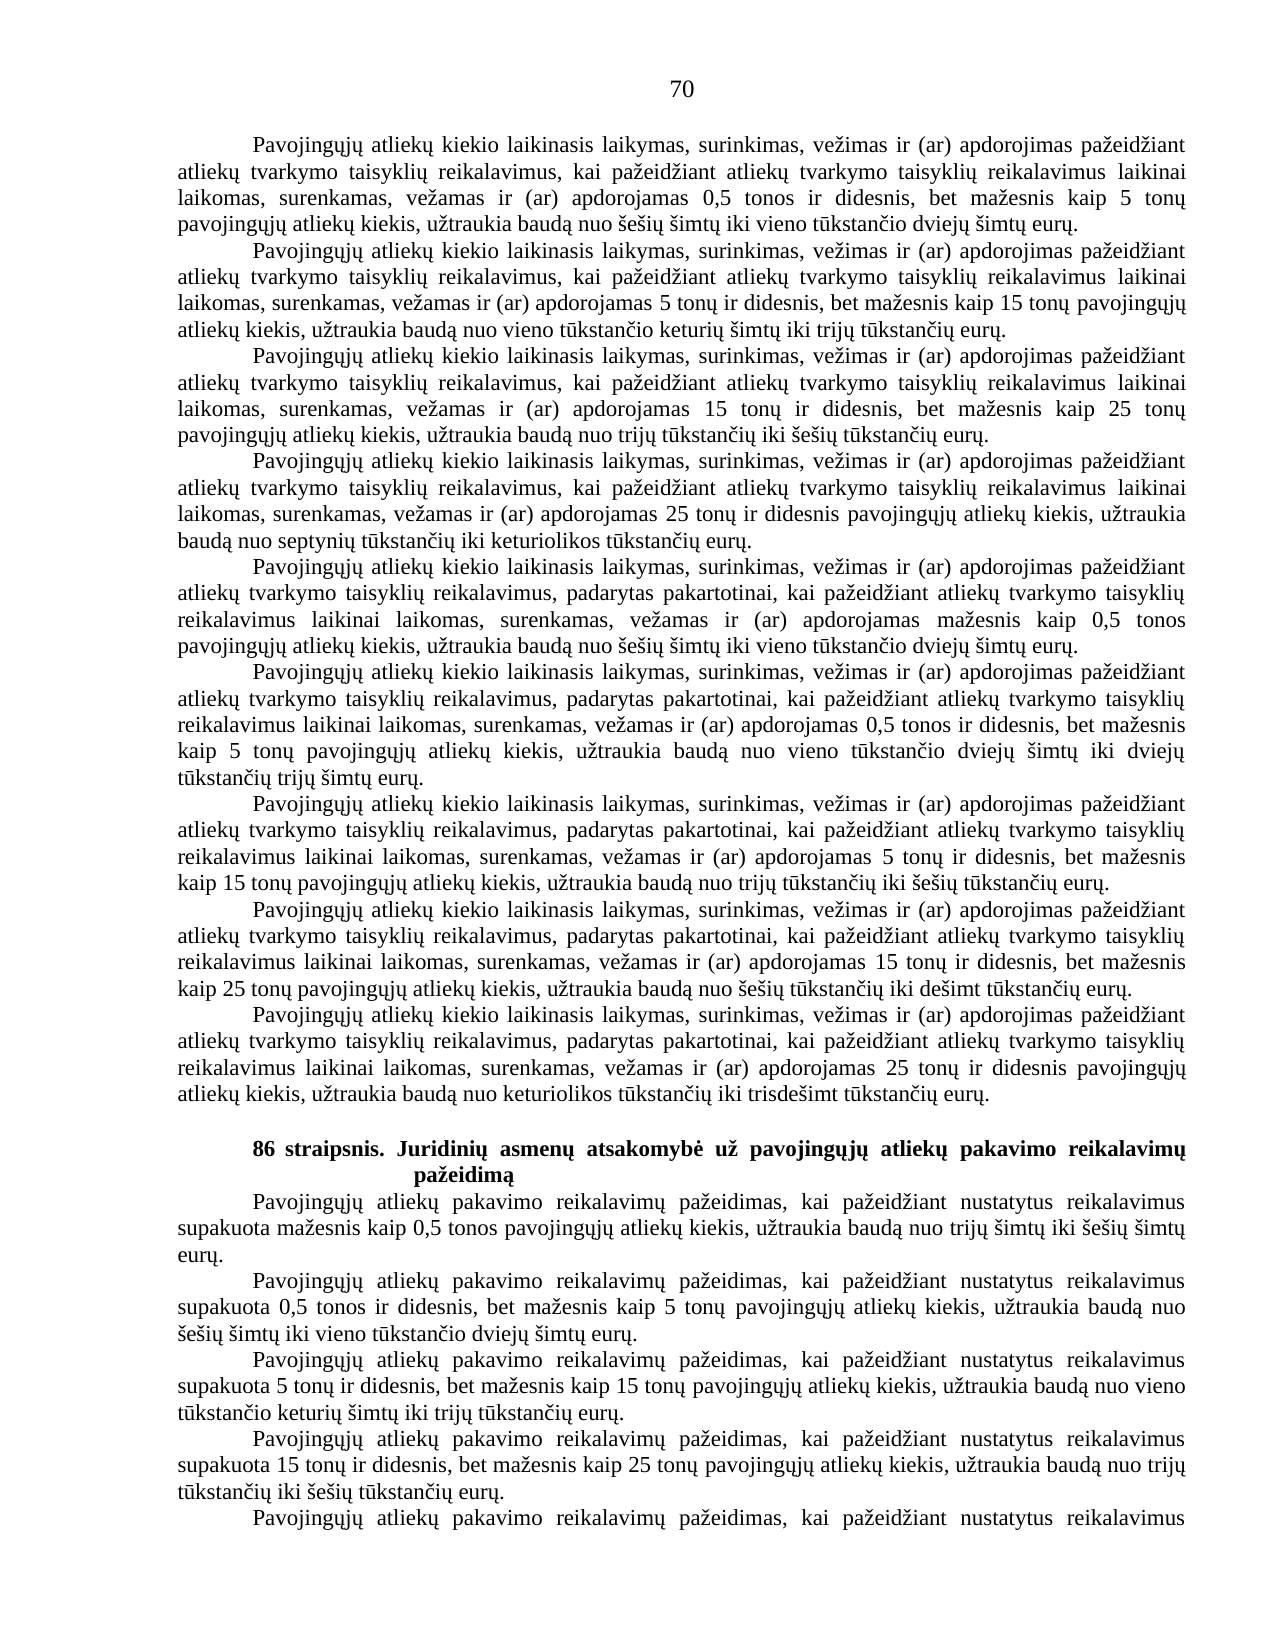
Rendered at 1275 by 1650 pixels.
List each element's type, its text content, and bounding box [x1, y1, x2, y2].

text Pavojingųjų atliekų kiekio laikinasis laikymas, surinkimas, vežimas ir (ar) apdorojimas pažeidžiant atliekų tvarkymo taisyklių reikalavimus, padarytas pakartotinai, kai pažeidžiant atliekų tvarkymo taisyklių reikalavimus laikinai laikomas, surenkamas, vežamas ir (ar) apdorojamas 25 tonų ir didesnis pavojingųjų atliekų kiekis, užtraukia baudą nuo keturiolikos tūkstančių iki trisdešimt tūkstančių eurų. [177, 1001, 1186, 1106]
text Pavojingųjų atliekų pakavimo reikalavimų pažeidimas, kai pažeidžiant nustatytus reikalavimus [177, 1504, 1186, 1531]
text Pavojingųjų atliekų pakavimo reikalavimų pažeidimas, kai pažeidžiant nustatytus reikalavimus supakuota 5 tonų ir didesnis, bet mažesnis kaip 15 tonų pavojingųjų atliekų kiekis, užtraukia baudą nuo vieno tūkstančio keturių šimtų iki trijų tūkstančių eurų. [177, 1346, 1186, 1425]
text Pavojingųjų atliekų kiekio laikinasis laikymas, surinkimas, vežimas ir (ar) apdorojimas pažeidžiant atliekų tvarkymo taisyklių reikalavimus, padarytas pakartotinai, kai pažeidžiant atliekų tvarkymo taisyklių reikalavimus laikinai laikomas, surenkamas, vežamas ir (ar) apdorojamas 15 tonų ir didesnis, bet mažesnis kaip 25 tonų pavojingųjų atliekų kiekis, užtraukia baudą nuo šešių tūkstančių iki dešimt tūkstančių eurų. [177, 896, 1186, 1001]
text Pavojingųjų atliekų pakavimo reikalavimų pažeidimas, kai pažeidžiant nustatytus reikalavimus supakuota mažesnis kaip 0,5 tonos pavojingųjų atliekų kiekis, užtraukia baudą nuo trijų šimtų iki šešių šimtų eurų. [177, 1188, 1186, 1267]
text Pavojingųjų atliekų kiekio laikinasis laikymas, surinkimas, vežimas ir (ar) apdorojimas pažeidžiant atliekų tvarkymo taisyklių reikalavimus, padarytas pakartotinai, kai pažeidžiant atliekų tvarkymo taisyklių reikalavimus laikinai laikomas, surenkamas, vežamas ir (ar) apdorojamas mažesnis kaip 0,5 tonos pavojingųjų atliekų kiekis, užtraukia baudą nuo šešių šimtų iki vieno tūkstančio dviejų šimtų eurų. [177, 553, 1186, 658]
text Pavojingųjų atliekų kiekio laikinasis laikymas, surinkimas, vežimas ir (ar) apdorojimas pažeidžiant atliekų tvarkymo taisyklių reikalavimus, kai pažeidžiant atliekų tvarkymo taisyklių reikalavimus laikinai laikomas, surenkamas, vežamas ir (ar) apdorojamas 5 tonų ir didesnis, bet mažesnis kaip 15 tonų pavojingųjų atliekų kiekis, užtraukia baudą nuo vieno tūkstančio keturių šimtų iki trijų tūkstančių eurų. [177, 237, 1186, 342]
text Pavojingųjų atliekų pakavimo reikalavimų pažeidimas, kai pažeidžiant nustatytus reikalavimus supakuota 15 tonų ir didesnis, bet mažesnis kaip 25 tonų pavojingųjų atliekų kiekis, užtraukia baudą nuo trijų tūkstančių iki šešių tūkstančių eurų. [177, 1425, 1186, 1504]
text Pavojingųjų atliekų kiekio laikinasis laikymas, surinkimas, vežimas ir (ar) apdorojimas pažeidžiant atliekų tvarkymo taisyklių reikalavimus, kai pažeidžiant atliekų tvarkymo taisyklių reikalavimus laikinai laikomas, surenkamas, vežamas ir (ar) apdorojamas 25 tonų ir didesnis pavojingųjų atliekų kiekis, užtraukia baudą nuo septynių tūkstančių iki keturiolikos tūkstančių eurų. [177, 448, 1186, 553]
text Pavojingųjų atliekų kiekio laikinasis laikymas, surinkimas, vežimas ir (ar) apdorojimas pažeidžiant atliekų tvarkymo taisyklių reikalavimus, kai pažeidžiant atliekų tvarkymo taisyklių reikalavimus laikinai laikomas, surenkamas, vežamas ir (ar) apdorojamas 0,5 tonos ir didesnis, bet mažesnis kaip 5 tonų pavojingųjų atliekų kiekis, užtraukia baudą nuo šešių šimtų iki vieno tūkstančio dviejų šimtų eurų. [177, 131, 1186, 237]
text Pavojingųjų atliekų kiekio laikinasis laikymas, surinkimas, vežimas ir (ar) apdorojimas pažeidžiant atliekų tvarkymo taisyklių reikalavimus, kai pažeidžiant atliekų tvarkymo taisyklių reikalavimus laikinai laikomas, surenkamas, vežamas ir (ar) apdorojamas 15 tonų ir didesnis, bet mažesnis kaip 25 tonų pavojingųjų atliekų kiekis, užtraukia baudą nuo trijų tūkstančių iki šešių tūkstančių eurų. [177, 342, 1186, 448]
text Pavojingųjų atliekų kiekio laikinasis laikymas, surinkimas, vežimas ir (ar) apdorojimas pažeidžiant atliekų tvarkymo taisyklių reikalavimus, padarytas pakartotinai, kai pažeidžiant atliekų tvarkymo taisyklių reikalavimus laikinai laikomas, surenkamas, vežamas ir (ar) apdorojamas 0,5 tonos ir didesnis, bet mažesnis kaip 5 tonų pavojingųjų atliekų kiekis, užtraukia baudą nuo vieno tūkstančio dviejų šimtų iki dviejų tūkstančių trijų šimtų eurų. [177, 658, 1186, 790]
text 86 straipsnis. Juridinių asmenų atsakomybė už pavojingųjų atliekų pakavimo reikalavimų pažeidimą [252, 1135, 1186, 1188]
text Pavojingųjų atliekų kiekio laikinasis laikymas, surinkimas, vežimas ir (ar) apdorojimas pažeidžiant atliekų tvarkymo taisyklių reikalavimus, padarytas pakartotinai, kai pažeidžiant atliekų tvarkymo taisyklių reikalavimus laikinai laikomas, surenkamas, vežamas ir (ar) apdorojamas 5 tonų ir didesnis, bet mažesnis kaip 15 tonų pavojingųjų atliekų kiekis, užtraukia baudą nuo trijų tūkstančių iki šešių tūkstančių eurų. [177, 790, 1186, 896]
text Pavojingųjų atliekų pakavimo reikalavimų pažeidimas, kai pažeidžiant nustatytus reikalavimus supakuota 0,5 tonos ir didesnis, bet mažesnis kaip 5 tonų pavojingųjų atliekų kiekis, užtraukia baudą nuo šešių šimtų iki vieno tūkstančio dviejų šimtų eurų. [177, 1267, 1186, 1346]
